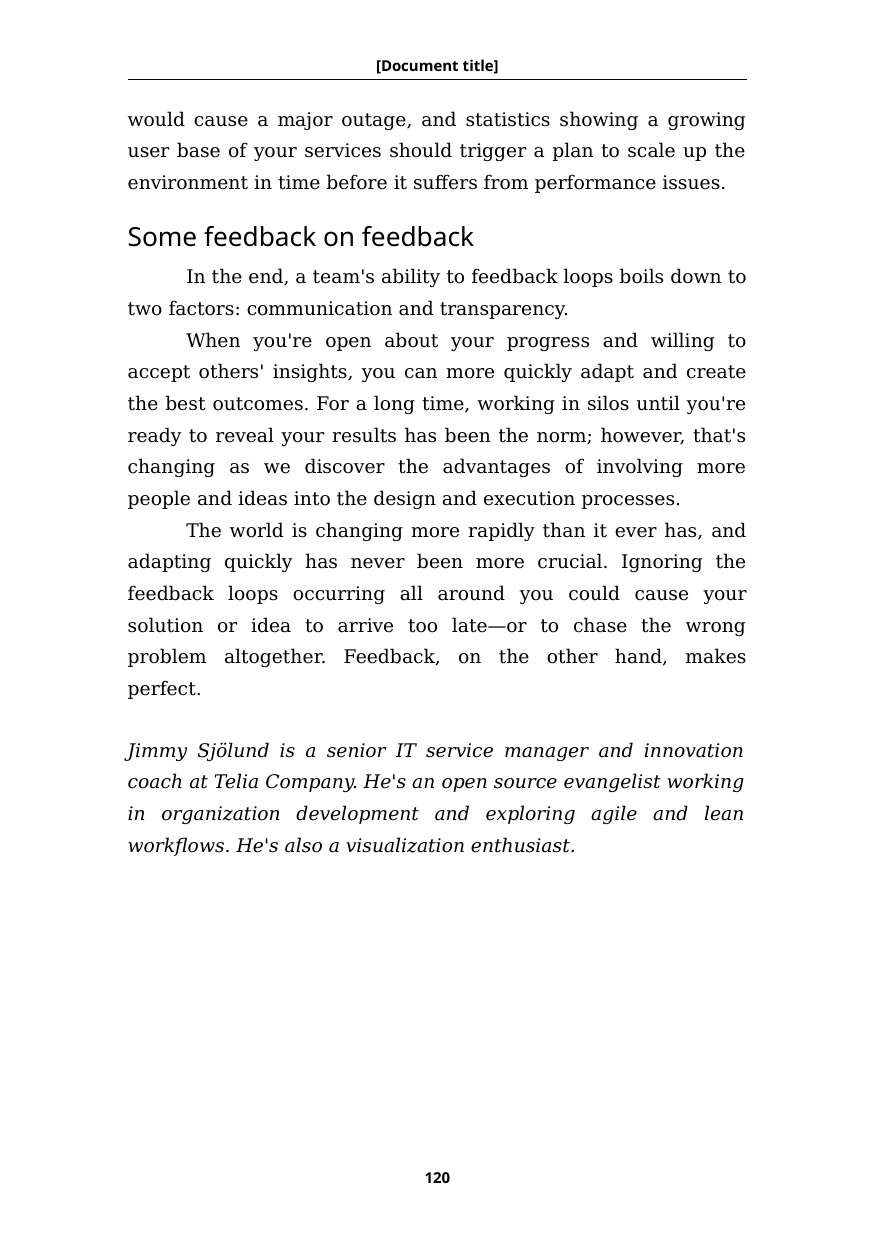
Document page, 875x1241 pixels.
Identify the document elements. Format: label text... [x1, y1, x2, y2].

text Jimmy Sjölund is a senior IT service manager and innovation coach at Telia Company. He's an open source evangelist working in organization development and exploring agile and lean workflows. He's also a visualization enthusiast. [127, 740, 747, 857]
text The world is changing more rapidly than it ever has, and adapting quickly has never been more crucial. Ignoring the feedback loops occurring all around you could cause your solution or idea to arrive too late—or to chase the wrong problem altogether. Feedback, on the other hand, makes perfect. [127, 520, 747, 700]
text When you're open about your progress and willing to accept others' insights, you can more quickly adapt and create the best outcomes. For a long time, working in silos until you're ready to reveal your results has been the norm; however, that's changing as we discover the advantages of involving more people and ideas into the design and execution processes. [127, 330, 747, 510]
text In the end, a team's ability to feedback loops boils down to two factors: communication and transparency. [127, 267, 747, 320]
subtitle Some feedback on feedback [127, 218, 747, 254]
text would cause a major outage, and statistics showing a growing user base of your services should trigger a plan to scale up the environment in time before it suffers from performance issues. [127, 109, 747, 194]
